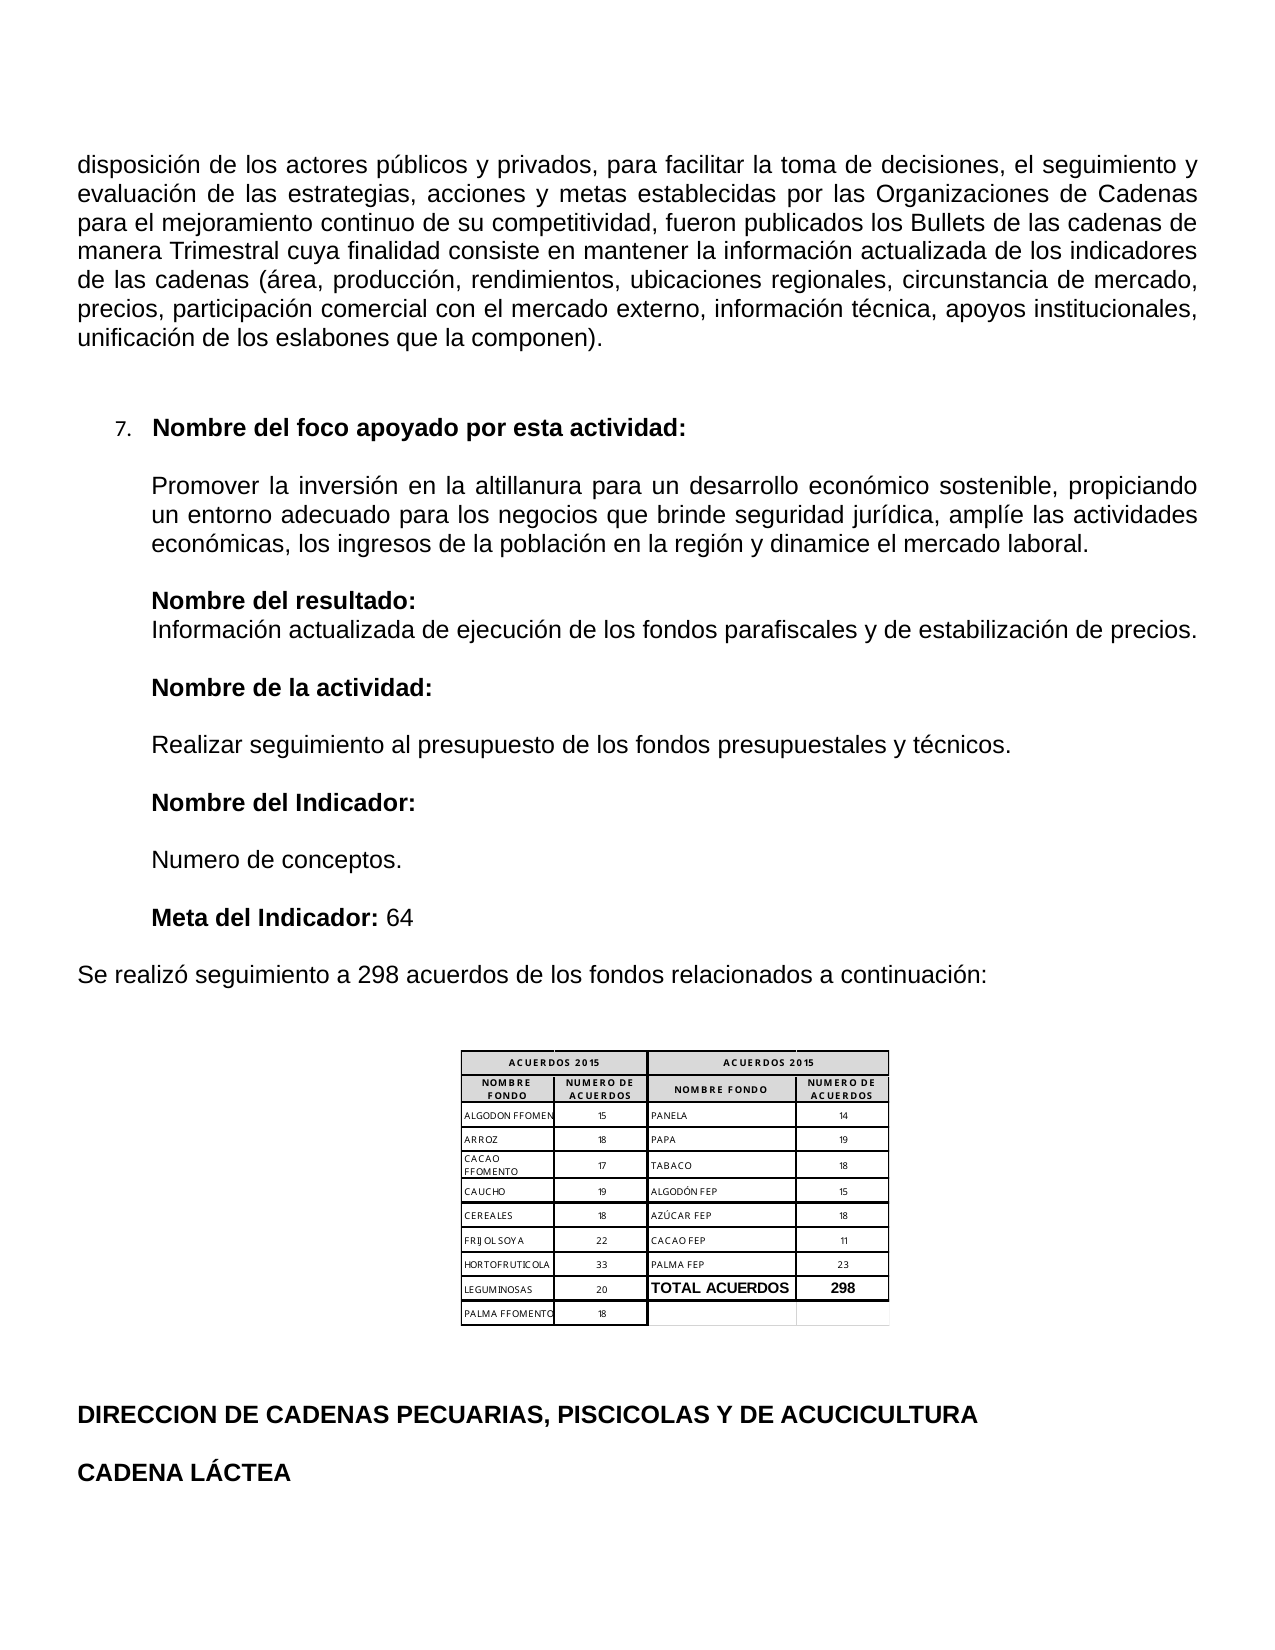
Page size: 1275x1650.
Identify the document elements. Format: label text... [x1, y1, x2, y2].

text disposición de los actores públicos y privados, para facilitar la toma de decisiones, el seguimiento y evaluación de las estrategias, acciones y metas establecidas por las Organizaciones de Cadenas para el mejoramiento continuo de su competitividad, fueron publicados los Bullets de las cadenas de manera Trimestral cuya finalidad consiste en mantener la información actualizada de los indicadores de las cadenas (área, producción, rendimientos, ubicaciones regionales, circunstancia de mercado, precios, participación comercial con el mercado externo, información técnica, apoyos institucionales, unificación de los eslabones que la componen). [77, 150, 1200, 351]
table_cell Promover la inversión en la altillanura para un desarrollo económico sostenible, propiciando un entorno adecuado para los negocios que brinde seguridad jurídica, amplíe las actividades económicas, los ingresos de la población en la región y dinamice el mercado laboral. [77, 471, 1200, 557]
text Se realizó seguimiento a 298 acuerdos de los fondos relacionados a continuación: [77, 960, 1200, 989]
text DIRECCION DE CADENAS PECUARIAS, PISCICOLAS Y DE ACUCICULTURA [77, 1401, 1200, 1429]
table_cell Numero de conceptos. [77, 816, 1200, 874]
table_cell Información actualizada de ejecución de los fondos parafiscales y de estabilización de precios. [77, 615, 1200, 644]
table_cell Realizar seguimiento al presupuesto de los fondos presupuestales y técnicos. [77, 701, 1200, 759]
table_cell [77, 931, 1200, 960]
text CADENA LÁCTEA [77, 1458, 1200, 1487]
table_cell Nombre de la actividad: [77, 644, 1200, 701]
table_cell Nombre del resultado: [77, 558, 1200, 615]
table_cell Meta del Indicador: 64 [77, 874, 1200, 931]
table_cell Nombre del Indicador: [77, 759, 1200, 816]
table_header Nombre del foco apoyado por esta actividad: [77, 413, 1200, 471]
